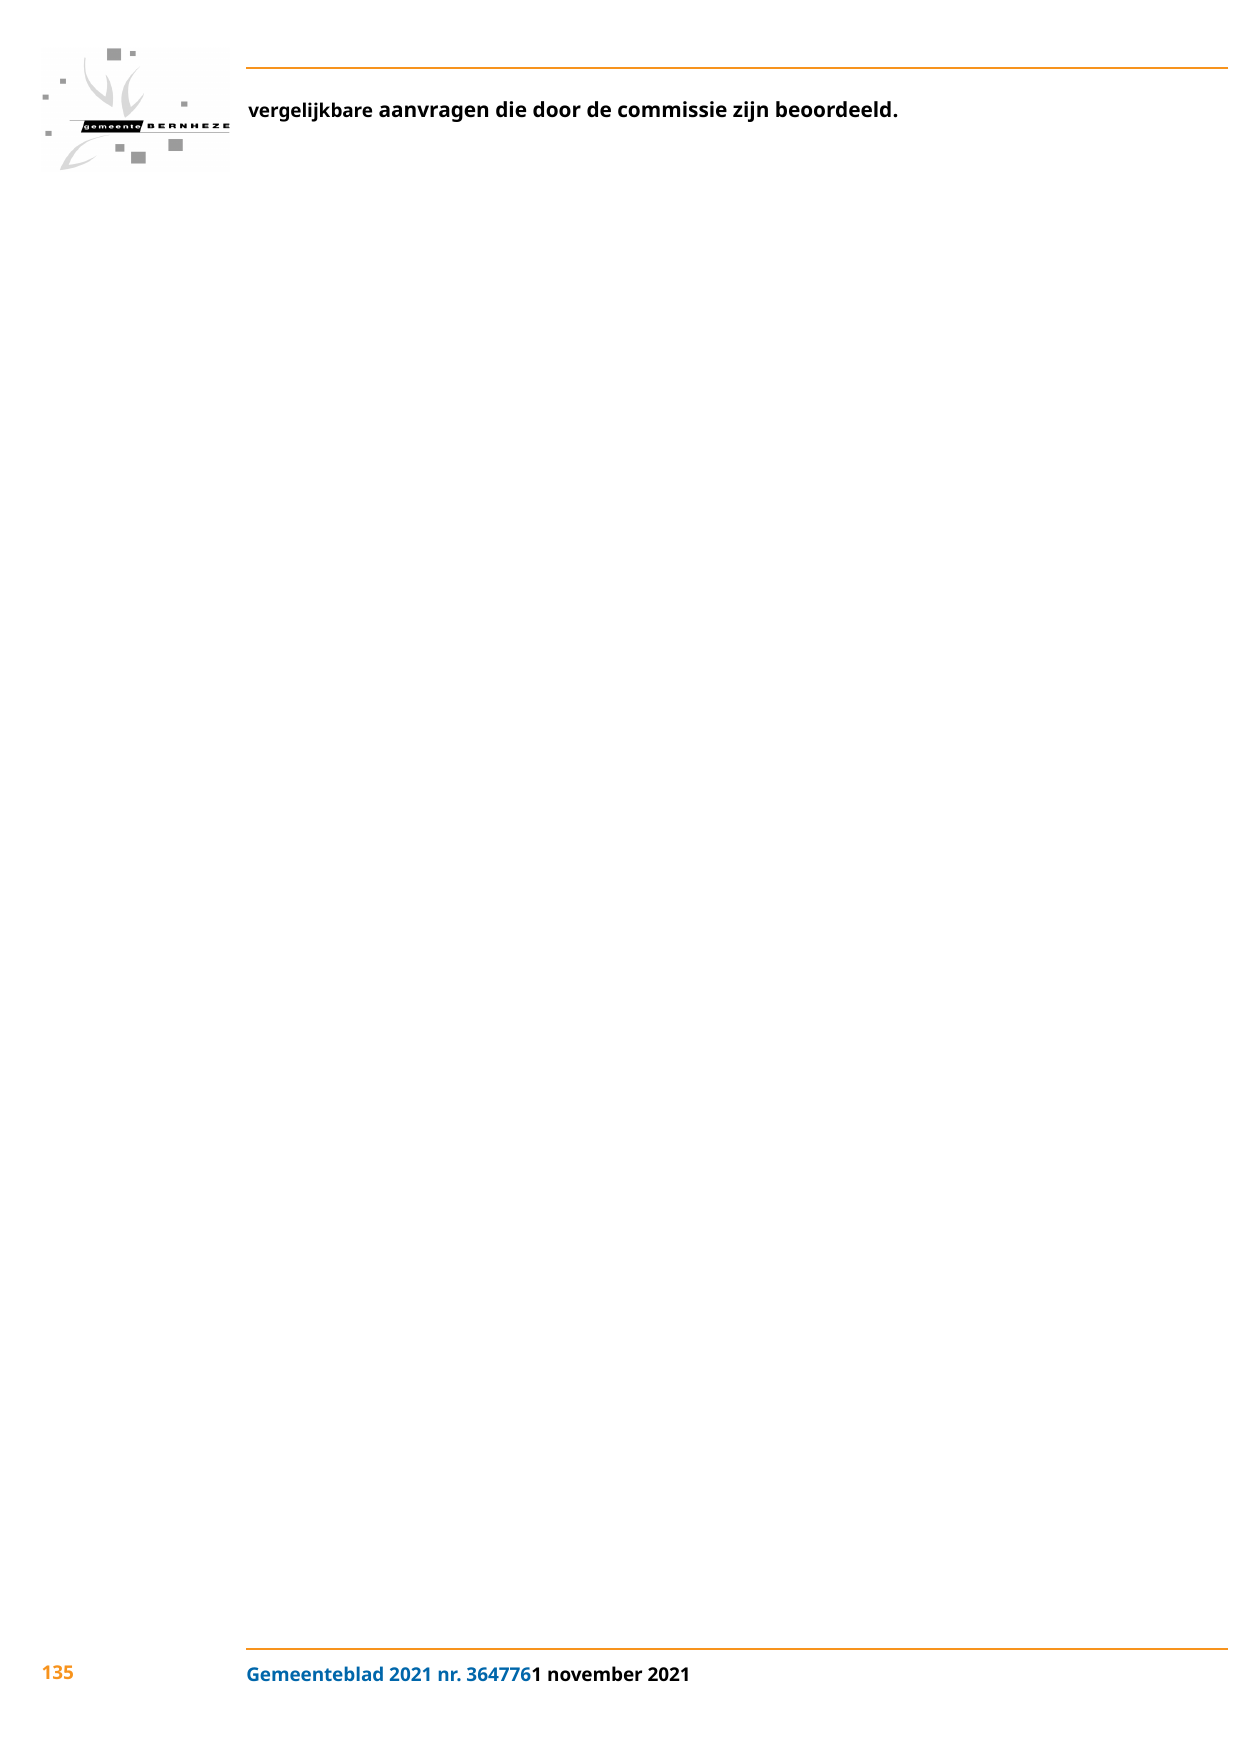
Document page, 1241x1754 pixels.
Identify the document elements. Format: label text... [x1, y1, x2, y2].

text vergelijkbare aanvragen die door de commissie zijn beoordeeld. [248, 95, 1152, 123]
picture [41, 47, 231, 172]
